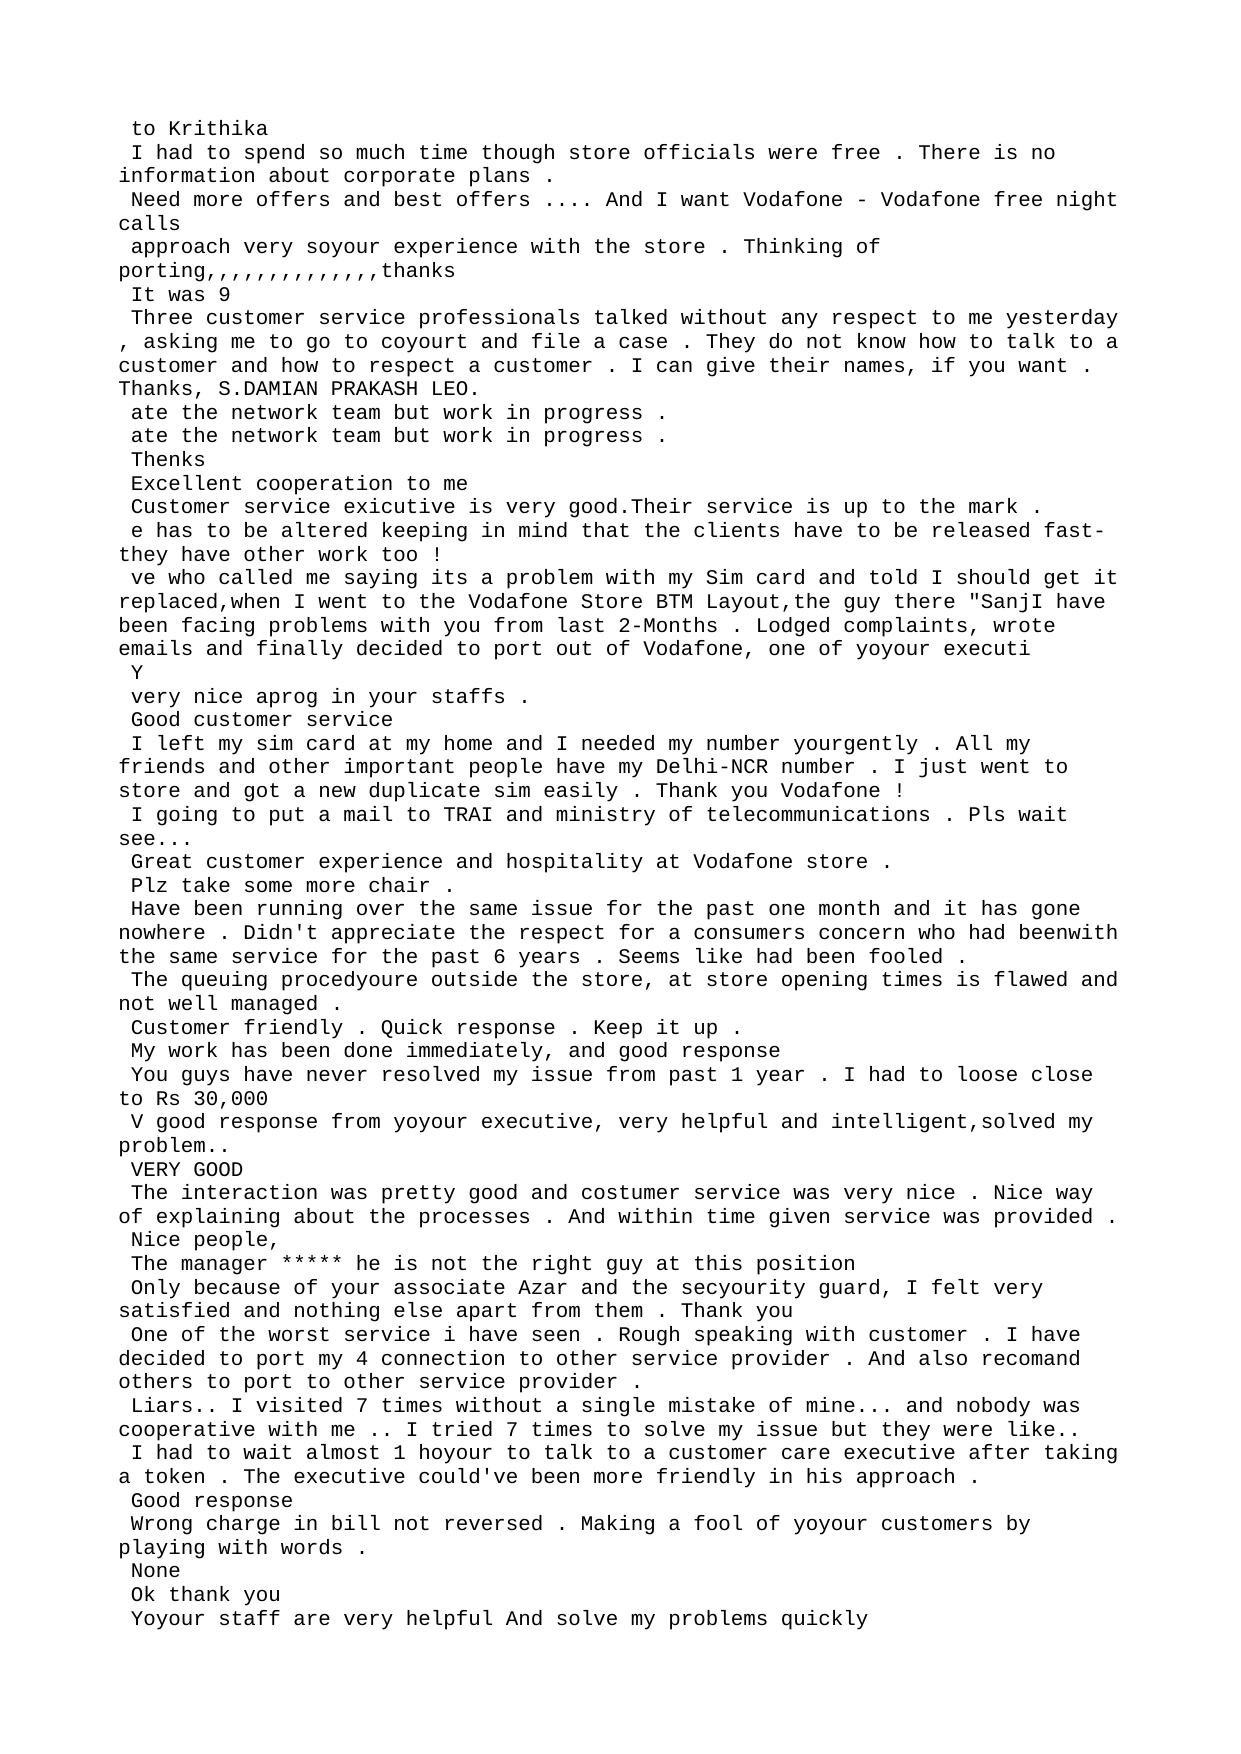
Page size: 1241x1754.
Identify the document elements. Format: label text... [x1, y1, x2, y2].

text Y [118, 662, 1122, 686]
text Ok thank you [118, 1584, 1122, 1608]
text ate the network team but work in progress . [118, 402, 1122, 426]
text to Krithika [118, 118, 1122, 142]
text Wrong charge in bill not reversed . Making a fool of yoyour customers by playing with words . [118, 1513, 1122, 1561]
text I had to spend so much time though store officials were free . There is no information about corporate plans . [118, 142, 1122, 189]
text ve who called me saying its a problem with my Sim card and told I should get it replaced,when I went to the Vodafone Store BTM Layout,the guy there "SanjI have been facing problems with you from last 2-Months . Lodged complaints, wrote emails and finally decided to port out of Vodafone, one of yoyour executi [118, 567, 1122, 662]
text VERY GOOD [118, 1158, 1122, 1182]
text Only because of your associate Azar and the secyourity guard, I felt very satisfied and nothing else apart from them . Thank you [118, 1277, 1122, 1324]
text I left my sim card at my home and I needed my number yourgently . All my friends and other important people have my Delhi-NCR number . I just went to store and got a new duplicate sim easily . Thank you Vodafone ! [118, 733, 1122, 804]
text Yoyour staff are very helpful And solve my problems quickly [118, 1608, 1122, 1631]
text Good customer service [118, 709, 1122, 733]
text My work has been done immediately, and good response [118, 1040, 1122, 1064]
text V good response from yoyour executive, very helpful and intelligent,solved my problem.. [118, 1111, 1122, 1158]
text Three customer service professionals talked without any respect to me yesterday , asking me to go to coyourt and file a case . They do not know how to talk to a customer and how to respect a customer . I can give their names, if you want . Thanks, S.DAMIAN PRAKASH LEO. [118, 307, 1122, 402]
text I going to put a mail to TRAI and ministry of telecommunications . Pls wait see... [118, 804, 1122, 851]
text The interaction was pretty good and costumer service was very nice . Nice way of explaining about the processes . And within time given service was provided . [118, 1182, 1122, 1229]
text Nice people, [118, 1229, 1122, 1253]
text It was 9 [118, 284, 1122, 307]
text You guys have never resolved my issue from past 1 year . I had to loose close to Rs 30,000 [118, 1064, 1122, 1111]
text Need more offers and best offers .... And I want Vodafone - Vodafone free night calls [118, 189, 1122, 236]
text Customer service exicutive is very good.Their service is up to the mark . [118, 496, 1122, 520]
text Customer friendly . Quick response . Keep it up . [118, 1017, 1122, 1040]
text I had to wait almost 1 hoyour to talk to a customer care executive after taking a token . The executive could've been more friendly in his approach . [118, 1442, 1122, 1489]
text One of the worst service i have seen . Rough speaking with customer . I have decided to port my 4 connection to other service provider . And also recomand others to port to other service provider . [118, 1324, 1122, 1395]
text e has to be altered keeping in mind that the clients have to be released fast-they have other work too ! [118, 520, 1122, 567]
text approach very soyour experience with the store . Thinking of porting,,,,,,,,,,,,,,thanks [118, 236, 1122, 284]
text The queuing procedyoure outside the store, at store opening times is flawed and not well managed . [118, 969, 1122, 1017]
text None [118, 1561, 1122, 1584]
text Great customer experience and hospitality at Vodafone store . [118, 851, 1122, 875]
text Plz take some more chair . [118, 875, 1122, 898]
text very nice aprog in your staffs . [118, 686, 1122, 709]
text Liars.. I visited 7 times without a single mistake of mine... and nobody was cooperative with me .. I tried 7 times to solve my issue but they were like.. [118, 1395, 1122, 1442]
text ate the network team but work in progress . [118, 426, 1122, 449]
text Excellent cooperation to me [118, 473, 1122, 496]
text Thenks [118, 449, 1122, 473]
text Good response [118, 1489, 1122, 1513]
text The manager ***** he is not the right guy at this position [118, 1253, 1122, 1277]
text Have been running over the same issue for the past one month and it has gone nowhere . Didn't appreciate the respect for a consumers concern who had beenwith the same service for the past 6 years . Seems like had been fooled . [118, 898, 1122, 969]
